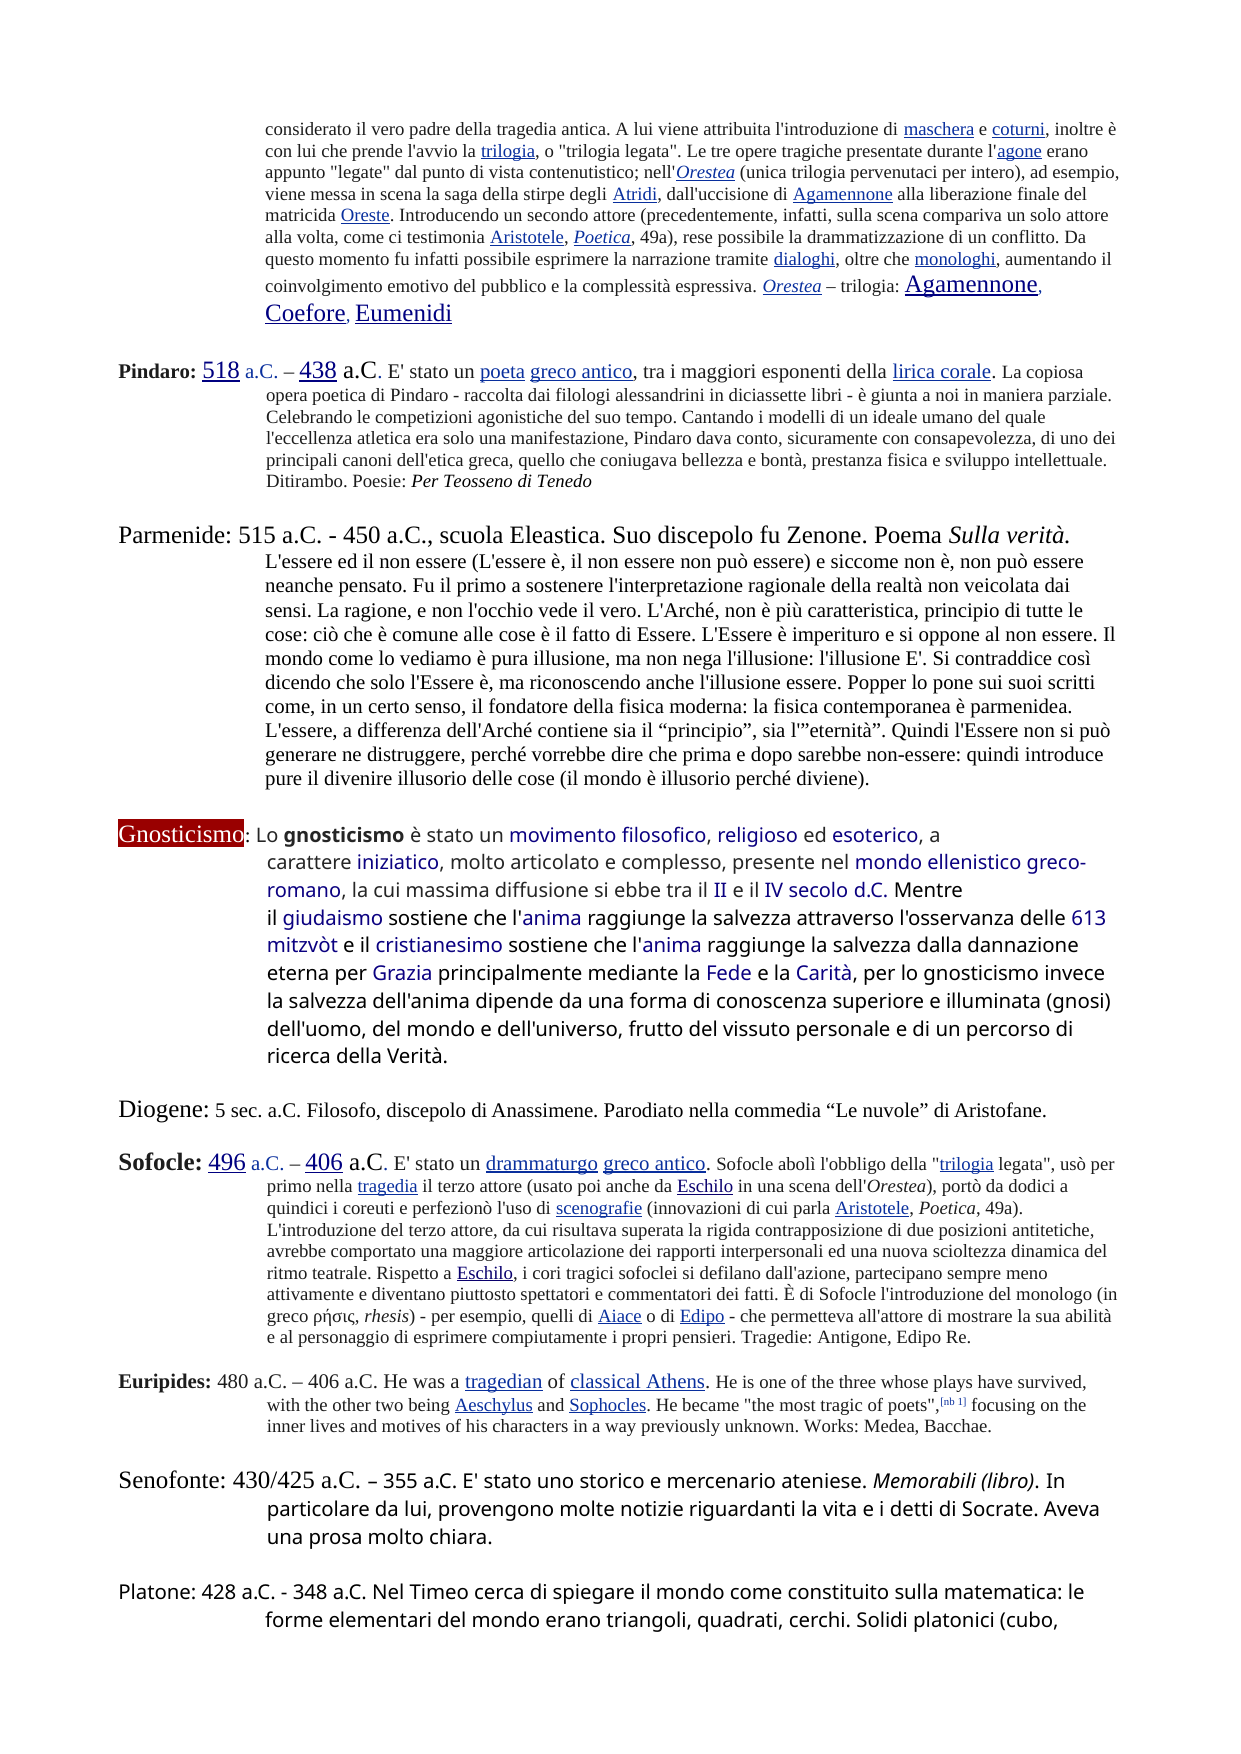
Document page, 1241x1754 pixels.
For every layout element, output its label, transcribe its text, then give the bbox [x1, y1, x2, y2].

text Platone: 428 a.C. - 348 a.C. Nel Timeo cerca di spiegare il mondo come constituito sulla matematica: le forme elementari del mondo erano triangoli, quadrati, cerchi. Solidi platonici (cubo, [118, 1578, 1122, 1633]
text Sofocle: 496 a.C. – 406 a.C. E' stato un drammaturgo greco antico. Sofocle abolì l'obbligo della "trilogia legata", usò per primo nella tragedia il terzo attore (usato poi anche da Eschilo in una scena dell'Orestea), portò da dodici a quindici i coreuti e perfezionò l'uso di scenografie (innovazioni di cui parla Aristotele, Poetica, 49a). L'introduzione del terzo attore, da cui risultava superata la rigida contrapposizione di due posizioni antitetiche, avrebbe comportato una maggiore articolazione dei rapporti interpersonali ed una nuova scioltezza dinamica del ritmo teatrale. Rispetto a Eschilo, i cori tragici sofoclei si defilano dall'azione, partecipano sempre meno attivamente e diventano piuttosto spettatori e commentatori dei fatti. È di Sofocle l'introduzione del monologo (in greco ρήσις, rhesis) - per esempio, quelli di Aiace o di Edipo - che permetteva all'attore di mostrare la sua abilità e al personaggio di esprimere compiutamente i propri pensieri. Tragedie: Antigone, Edipo Re. [118, 1147, 1122, 1348]
text Euripides: 480 a.C. – 406 a.C. He was a tragedian of classical Athens. He is one of the three whose plays have survived, with the other two being Aeschylus and Sophocles. He became "the most tragic of poets",[nb 1] focusing on the inner lives and motives of his characters in a way previously unknown. Works: Medea, Bacchae. [118, 1369, 1122, 1437]
text Senofonte: 430/425 a.C. – 355 a.C. E' stato uno storico e mercenario ateniese. Memorabili (libro). In particolare da lui, provengono molte notizie riguardanti la vita e i detti di Socrate. Aveva una prosa molto chiara. [118, 1465, 1122, 1550]
text Diogene: 5 sec. a.C. Filosofo, discepolo di Anassimene. Parodiato nella commedia “Le nuvole” di Aristofane. [118, 1094, 1122, 1122]
text considerato il vero padre della tragedia antica. A lui viene attribuita l'introduzione di maschera e coturni, inoltre è con lui che prende l'avvio la trilogia, o "trilogia legata". Le tre opere tragiche presentate durante l'agone erano appunto "legate" dal punto di vista contenutistico; nell'Orestea (unica trilogia pervenutaci per intero), ad esempio, viene messa in scena la saga della stirpe degli Atridi, dall'uccisione di Agamennone alla liberazione finale del matricida Oreste. Introducendo un secondo attore (precedentemente, infatti, sulla scena compariva un solo attore alla volta, come ci testimonia Aristotele, Poetica, 49a), rese possibile la drammatizzazione di un conflitto. Da questo momento fu infatti possibile esprimere la narrazione tramite dialoghi, oltre che monologhi, aumentando il coinvolgimento emotivo del pubblico e la complessità espressiva. Orestea – trilogia: Agamennone, Coefore, Eumenidi [118, 118, 1122, 327]
text Pindaro: 518 a.C. – 438 a.C. E' stato un poeta greco antico, tra i maggiori esponenti della lirica corale. La copiosa opera poetica di Pindaro - raccolta dai filologi alessandrini in diciassette libri - è giunta a noi in maniera parziale. Celebrando le competizioni agonistiche del suo tempo. Cantando i modelli di un ideale umano del quale l'eccellenza atletica era solo una manifestazione, Pindaro dava conto, sicuramente con consapevolezza, di uno dei principali canoni dell'etica greca, quello che coniugava bellezza e bontà, prestanza fisica e sviluppo intellettuale. Ditirambo. Poesie: Per Teosseno di Tenedo [118, 355, 1122, 492]
text Parmenide: 515 a.C. - 450 a.C., scuola Eleastica. Suo discepolo fu Zenone. Poema Sulla verità. L'essere ed il non essere (L'essere è, il non essere non può essere) e siccome non è, non può essere neanche pensato. Fu il primo a sostenere l'interpretazione ragionale della realtà non veicolata dai sensi. La ragione, e non l'occhio vede il vero. L'Arché, non è più caratteristica, principio di tutte le cose: ciò che è comune alle cose è il fatto di Essere. L'Essere è imperituro e si oppone al non essere. Il mondo come lo vediamo è pura illusione, ma non nega l'illusione: l'illusione E'. Si contraddice così dicendo che solo l'Essere è, ma riconoscendo anche l'illusione essere. Popper lo pone sui suoi scritti come, in un certo senso, il fondatore della fisica moderna: la fisica contemporanea è parmenidea. L'essere, a differenza dell'Arché contiene sia il “principio”, sia l'”eternità”. Quindi l'Essere non si può generare ne distruggere, perché vorrebbe dire che prima e dopo sarebbe non-essere: quindi introduce pure il divenire illusorio delle cose (il mondo è illusorio perché diviene). [118, 521, 1122, 790]
text Gnosticismo: Lo gnosticismo è stato un movimento filosofico, religioso ed esoterico, a carattere iniziatico, molto articolato e complesso, presente nel mondo ellenistico greco-romano, la cui massima diffusione si ebbe tra il II e il IV secolo d.C. Mentre il giudaismo sostiene che l'anima raggiunge la salvezza attraverso l'osservanza delle 613 mitzvòt e il cristianesimo sostiene che l'anima raggiunge la salvezza dalla dannazione eterna per Grazia principalmente mediante la Fede e la Carità, per lo gnosticismo invece la salvezza dell'anima dipende da una forma di conoscenza superiore e illuminata (gnosi) dell'uomo, del mondo e dell'universo, frutto del vissuto personale e di un percorso di ricerca della Verità. [118, 819, 1122, 1070]
